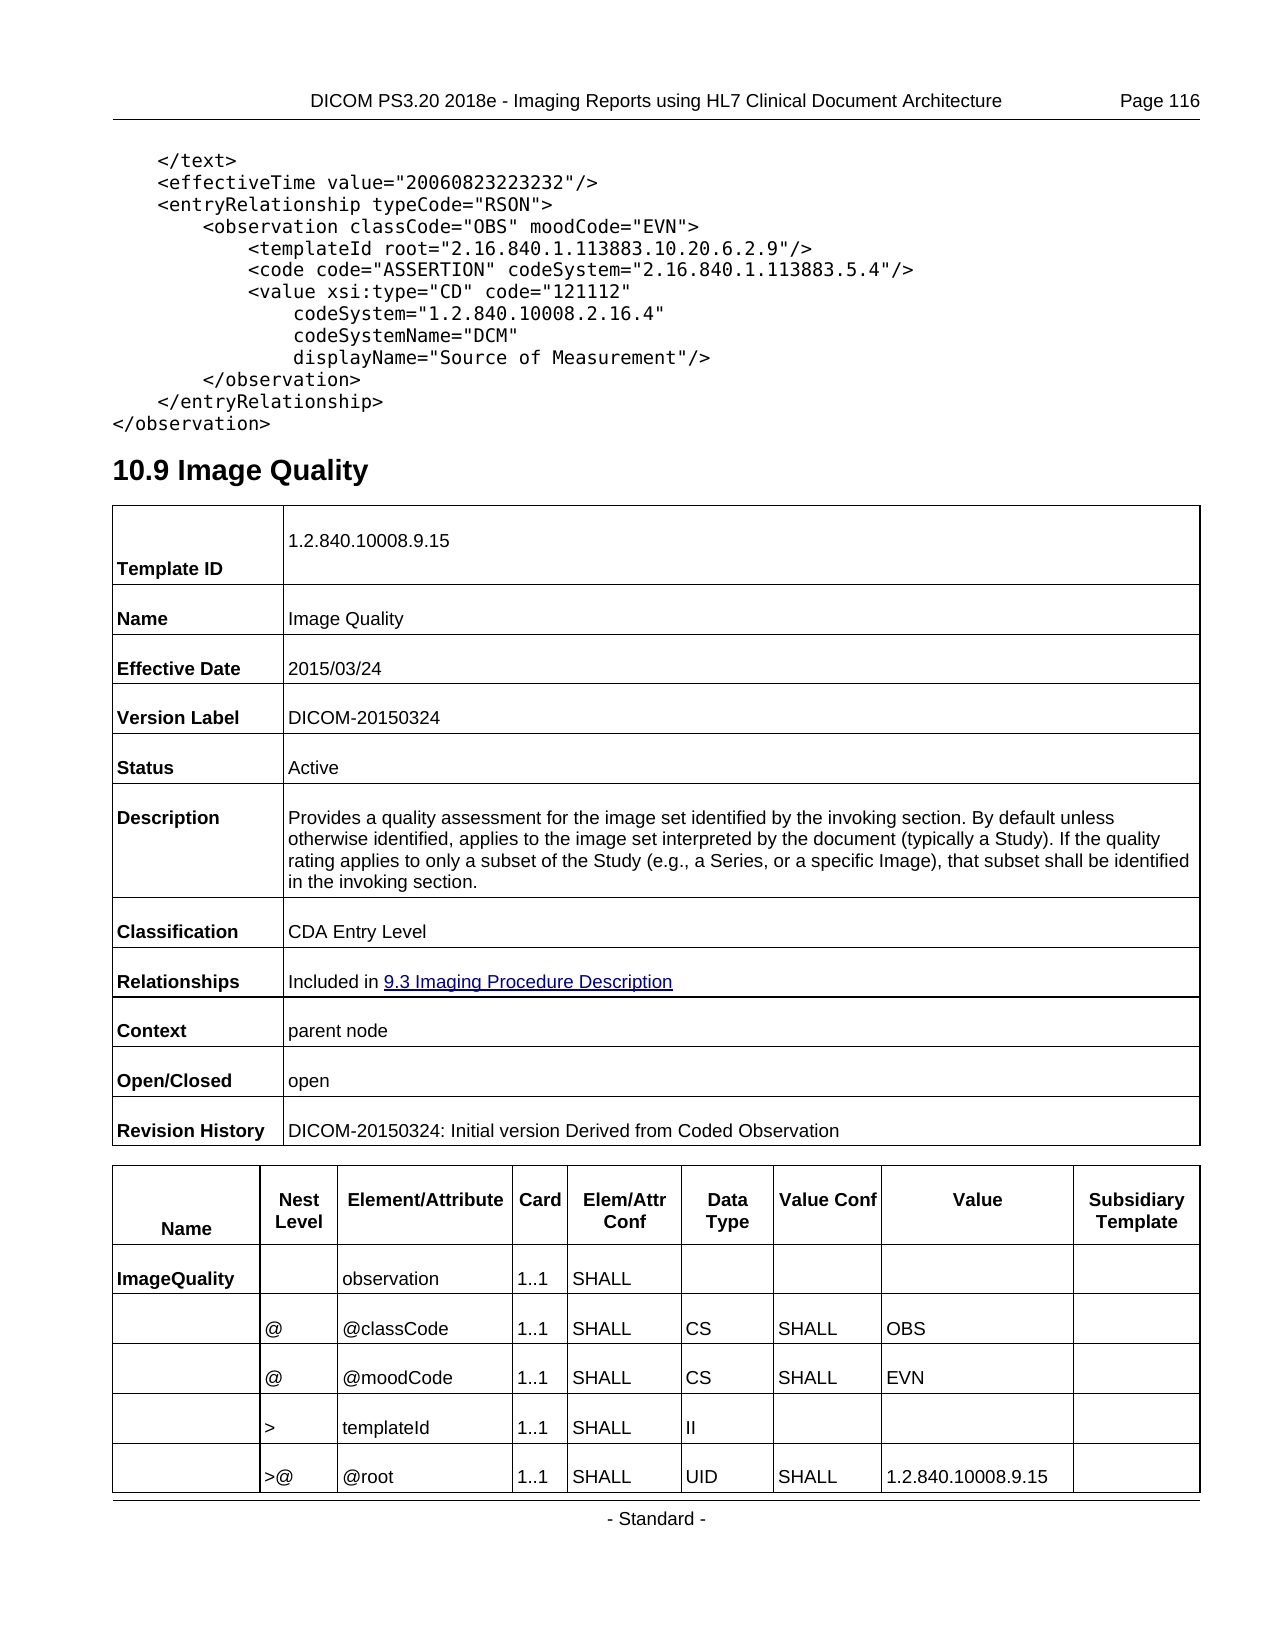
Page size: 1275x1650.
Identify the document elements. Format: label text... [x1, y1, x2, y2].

table_cell Status [113, 734, 283, 783]
table_cell CS [682, 1344, 773, 1393]
table_cell 2015/03/24 [284, 635, 1199, 683]
table_cell SHALL [568, 1294, 681, 1343]
table_cell SHALL [774, 1294, 881, 1343]
table_cell [1074, 1394, 1199, 1442]
table_cell @classCode [338, 1294, 512, 1343]
table_cell [261, 1245, 337, 1293]
table_cell observation [338, 1245, 512, 1293]
table_cell [882, 1394, 1073, 1442]
table_header Nest Level [261, 1166, 337, 1244]
table_cell EVN [882, 1344, 1073, 1393]
text 10.9 Image Quality [112, 453, 1200, 487]
table_header Element/​Attribute [338, 1166, 512, 1244]
table_cell Provides a quality assessment for the image set identified by the invoking section. By default unless otherwise identified, applies to the image set interpreted by the document (typically a Study). If the quality rating applies to only a subset of the Study (e.g., a Series, or a specific Image), that subset shall be identified in the invoking section. [284, 784, 1199, 897]
table_cell CDA Entry Level [284, 898, 1199, 947]
table_cell [774, 1394, 881, 1442]
table_cell [1074, 1294, 1199, 1343]
table_cell Version Label [113, 684, 283, 733]
table_cell [1074, 1245, 1199, 1293]
table_cell >@ [261, 1444, 337, 1492]
table_cell [113, 1394, 259, 1442]
table_cell DICOM-20150324: Initial version Derived from Coded Observation [284, 1097, 1199, 1145]
table_cell CS [682, 1294, 773, 1343]
table_cell Name [113, 585, 283, 633]
table_cell [1074, 1444, 1199, 1492]
table_cell 1.2.840.10008.9.15 [882, 1444, 1073, 1492]
table_cell UID [682, 1444, 773, 1492]
table_cell open [284, 1047, 1199, 1096]
table_cell Active [284, 734, 1199, 783]
text </text> <effectiveTime value="20060823223232"/> <entryRelationship typeCode="RSON"> <observation classCode="OBS" moodCode="EVN"> <templateId root="2.16.840.1.113883.10.20.6.2.9"/> <code code="ASSERTION" codeSystem="2.16.840.1.113883.5.4"/> <value xsi:type="CD" code="121112" codeSystem="1.2.840.10008.2.16.4" codeSystemName="DCM" displayName="Source of Measurement"/> </observation> </entryRelationship> </observation> [112, 150, 1200, 434]
table_cell [113, 1444, 259, 1492]
table_cell @ [261, 1344, 337, 1393]
table_cell Description [113, 784, 283, 897]
table_cell Effective Date [113, 635, 283, 683]
table_cell II [682, 1394, 773, 1442]
table_cell OBS [882, 1294, 1073, 1343]
table_cell Revision History [113, 1097, 283, 1145]
table_cell Classification [113, 898, 283, 947]
table_cell [682, 1245, 773, 1293]
table_cell Open/Closed [113, 1047, 283, 1096]
table_cell @root [338, 1444, 512, 1492]
table_cell parent node [284, 998, 1199, 1046]
table_cell @moodCode [338, 1344, 512, 1393]
table_cell template​Id [338, 1394, 512, 1442]
table_cell 1..1 [513, 1294, 567, 1343]
table_cell 1..1 [513, 1394, 567, 1442]
table_header Data Type [682, 1166, 773, 1244]
table_cell DICOM-20150324 [284, 684, 1199, 733]
table_header Value Conf [774, 1166, 881, 1244]
table_cell [113, 1344, 259, 1393]
table_header Subsidiary Template [1074, 1166, 1199, 1244]
table_cell Context [113, 998, 283, 1046]
table_cell Image​Quality [113, 1245, 259, 1293]
table_cell SHALL [568, 1444, 681, 1492]
table_cell SHALL [774, 1444, 881, 1492]
table_cell 1..1 [513, 1245, 567, 1293]
table_cell SHALL [774, 1344, 881, 1393]
table_header Card [513, 1166, 567, 1244]
table_cell [774, 1245, 881, 1293]
table_header Name [113, 1166, 259, 1244]
table_cell SHALL [568, 1344, 681, 1393]
table_cell [882, 1245, 1073, 1293]
table_cell 1..1 [513, 1444, 567, 1492]
table_header Value [882, 1166, 1073, 1244]
table_cell @ [261, 1294, 337, 1343]
table_cell SHALL [568, 1394, 681, 1442]
table_cell [113, 1294, 259, 1343]
table_cell > [261, 1394, 337, 1442]
table_cell 1..1 [513, 1344, 567, 1393]
table_cell Relationships [113, 948, 283, 996]
table_cell SHALL [568, 1245, 681, 1293]
table_cell Image Quality [284, 585, 1199, 633]
table_header 1.2.840.10008.9.15 [284, 506, 1199, 584]
table_cell Included in 9.3 Imaging Procedure Description [284, 948, 1199, 996]
table_header Elem/Attr Conf [568, 1166, 681, 1244]
table_header Template ID [113, 506, 283, 584]
table_cell [1074, 1344, 1199, 1393]
